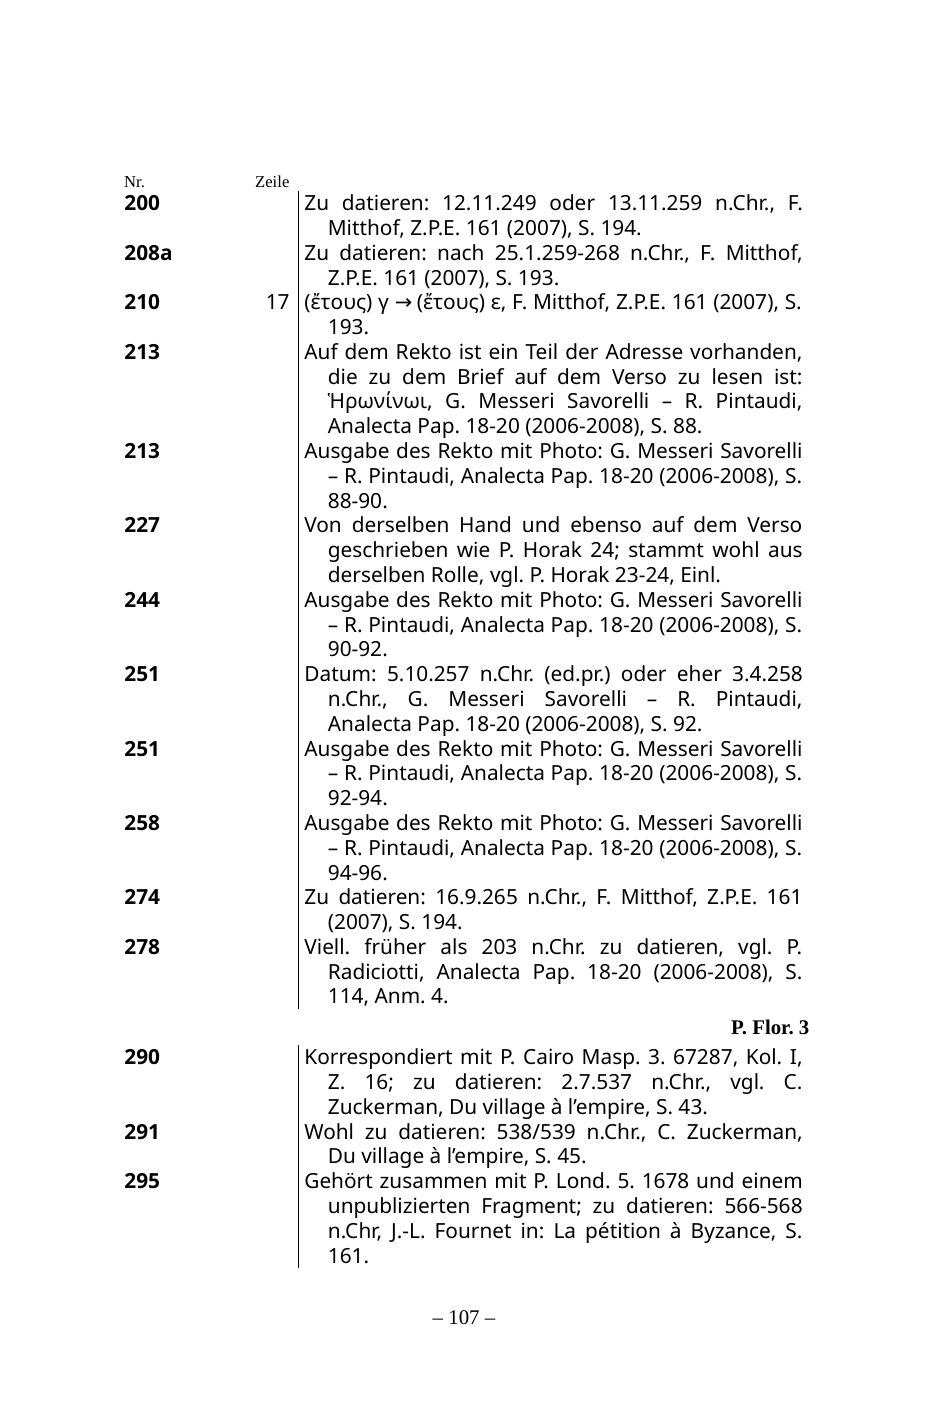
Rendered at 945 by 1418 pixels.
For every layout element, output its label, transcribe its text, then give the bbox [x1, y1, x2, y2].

table_cell (ἔτους) γ → (ἔτους) ε, F. Mitthof, Z.P.E. 161 (2007), S. 193. [299, 290, 809, 339]
table_cell 251 [118, 662, 207, 736]
table_cell [207, 191, 298, 240]
table_cell 213 [118, 439, 207, 513]
table_cell Von derselben Hand und ebenso auf dem Verso geschrieben wie P. Horak 24; stammt wohl aus derselben Rolle, vgl. P. Horak 23-24, Einl. [299, 513, 809, 587]
table_cell Ausgabe des Rekto mit Photo: G. Messeri Savorelli – R. Pintaudi, Analecta Pap. 18-20 (2006-2008), S. 92-94. [299, 736, 809, 811]
table_cell [207, 340, 298, 439]
table_cell [207, 736, 298, 811]
table_cell [207, 885, 298, 934]
table_cell 258 [118, 811, 207, 885]
table_cell [207, 588, 298, 662]
table_cell 17 [207, 290, 298, 339]
table_cell Ausgabe des Rekto mit Photo: G. Messeri Savorelli – R. Pintaudi, Analecta Pap. 18-20 (2006-2008), S. 90-92. [299, 588, 809, 662]
table_cell Ausgabe des Rekto mit Photo: G. Messeri Savorelli – R. Pintaudi, Analecta Pap. 18-20 (2006-2008), S. 88-90. [299, 439, 809, 513]
table_cell Zu datieren: nach 25.1.259-268 n.Chr., F. Mitthof, Z.P.E. 161 (2007), S. 193. [299, 240, 809, 290]
table_cell Zu datieren: 16.9.265 n.Chr., F. Mitthof, Z.P.E. 161 (2007), S. 194. [299, 885, 809, 934]
table_cell Zu datieren: 12.11.249 oder 13.11.259 n.Chr., F. Mitthof, Z.P.E. 161 (2007), S. 194. [299, 191, 809, 240]
table_cell 244 [118, 588, 207, 662]
table_header Korrespondiert mit P. Cairo Masp. 3. 67287, Kol. I, Z. 16; zu datieren: 2.7.537 n.Chr., vgl. C. Zuckerman, Du village à l’empire, S. 43. [299, 1045, 809, 1119]
table_cell 251 [118, 736, 207, 811]
table_cell Wohl zu datieren: 538/539 n.Chr., C. Zuckerman, Du village à l’empire, S. 45. [299, 1119, 809, 1169]
table_cell 208a [118, 240, 207, 290]
table_cell Auf dem Rekto ist ein Teil der Adresse vorhanden, die zu dem Brief auf dem Verso zu lesen ist: Ἡρωνίνωι, G. Messeri Savorelli – R. Pintaudi, Analecta Pap. 18-20 (2006-2008), S. 88. [299, 340, 809, 439]
table_header 290 [118, 1045, 207, 1119]
table_cell Ausgabe des Rekto mit Photo: G. Messeri Savorelli – R. Pintaudi, Analecta Pap. 18-20 (2006-2008), S. 94-96. [299, 811, 809, 885]
table_cell 274 [118, 885, 207, 934]
table_cell Datum: 5.10.257 n.Chr. (ed.pr.) oder eher 3.4.258 n.Chr., G. Messeri Savorelli – R. Pintaudi, Analecta Pap. 18-20 (2006-2008), S. 92. [299, 662, 809, 736]
table_cell 227 [118, 513, 207, 587]
table_cell [207, 1169, 298, 1268]
table_cell [207, 662, 298, 736]
table_cell 210 [118, 290, 207, 339]
table_cell [207, 935, 298, 1009]
table_cell [207, 1119, 298, 1169]
table_cell [207, 439, 298, 513]
table_cell Viell. früher als 203 n.Chr. zu datieren, vgl. P. Radiciotti, Analecta Pap. 18-20 (2006-2008), S. 114, Anm. 4. [299, 935, 809, 1009]
table_cell [207, 513, 298, 587]
table_cell 295 [118, 1169, 207, 1268]
table_cell Gehört zusammen mit P. Lond. 5. 1678 und einem unpublizierten Fragment; zu datieren: 566-568 n.Chr, J.-L. Fournet in: La pétition à Byzance, S. 161. [299, 1169, 809, 1268]
table_cell [207, 811, 298, 885]
table_cell [207, 240, 298, 290]
table_header [207, 1045, 298, 1119]
table_cell 200 [118, 191, 207, 240]
subtitle P. Flor. 3 [118, 1015, 809, 1039]
table_cell 291 [118, 1119, 207, 1169]
table_cell 278 [118, 935, 207, 1009]
table_cell 213 [118, 340, 207, 439]
